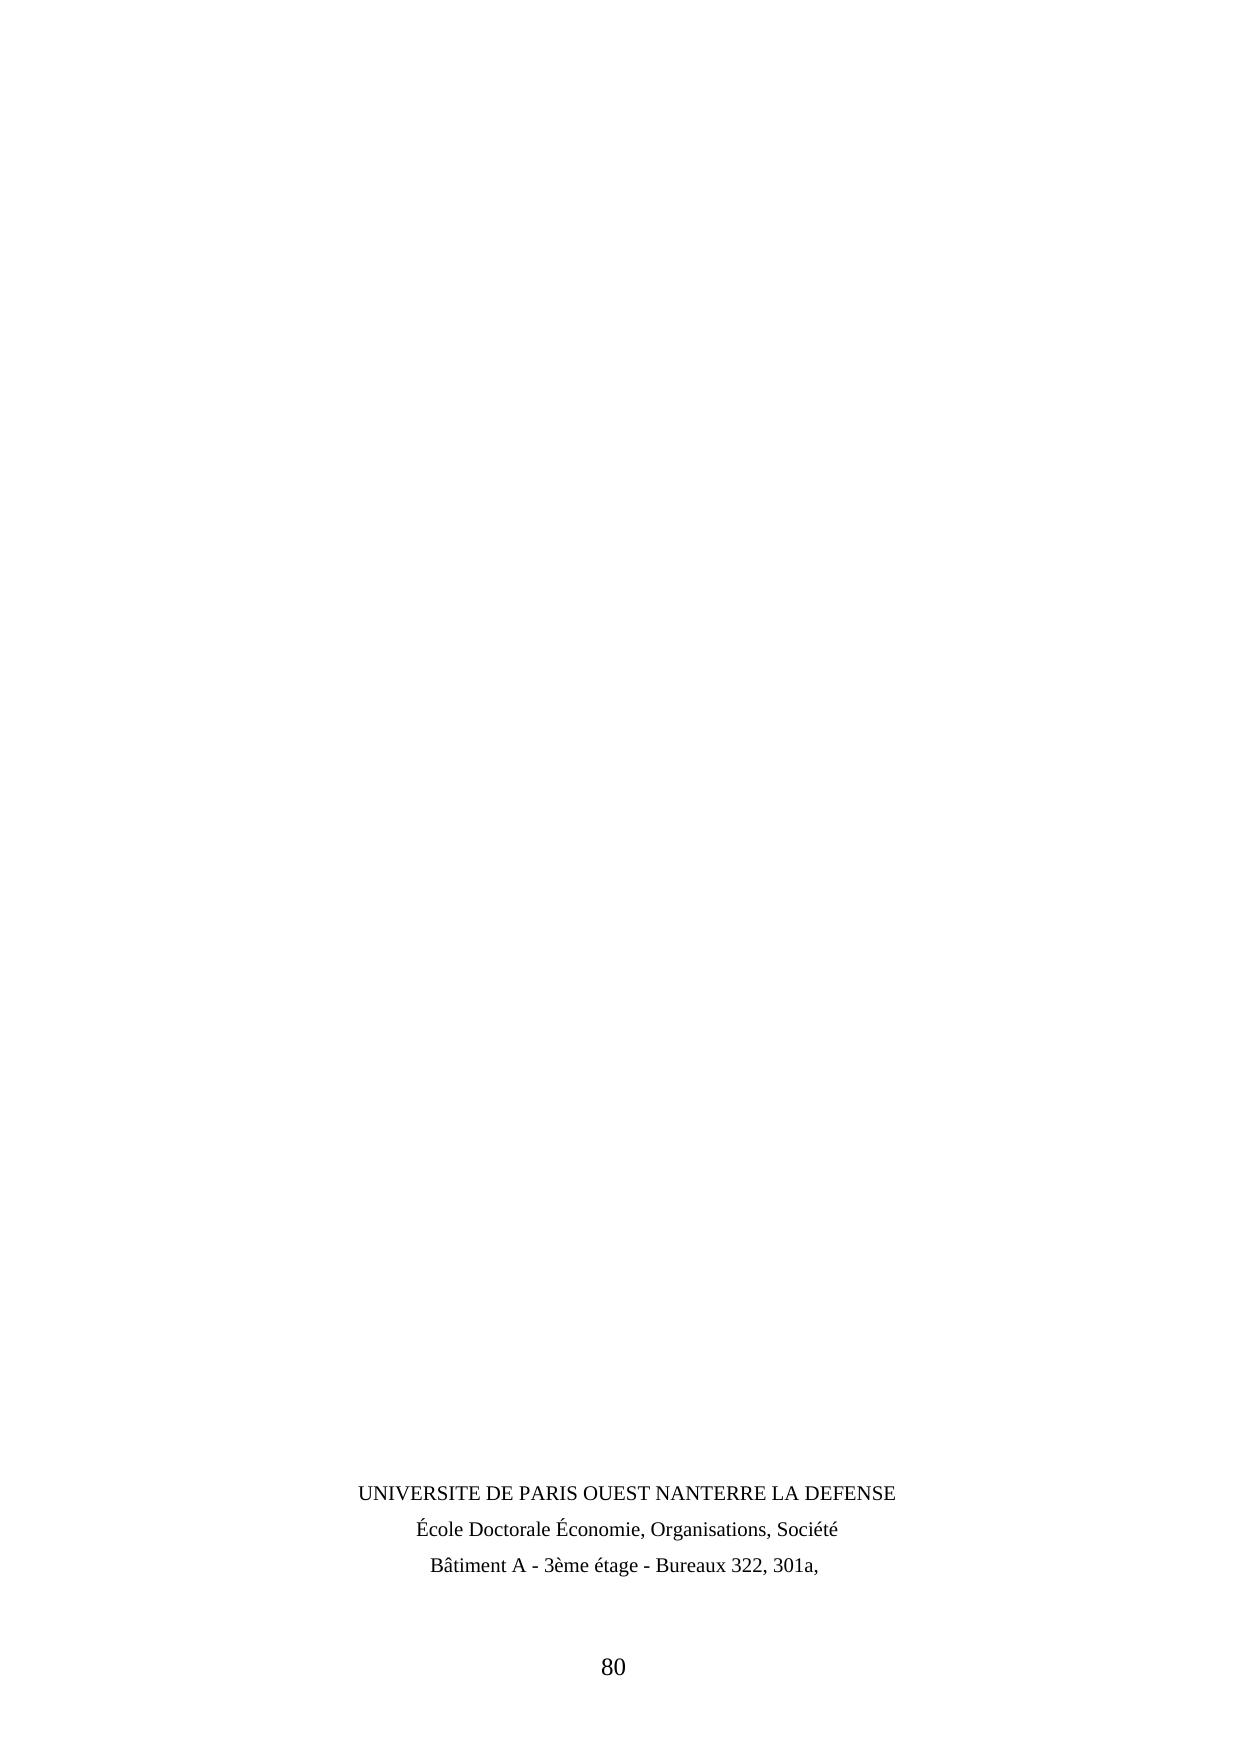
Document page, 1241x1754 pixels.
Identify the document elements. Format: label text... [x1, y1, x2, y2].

text Bâtiment A - 3ème étage - Bureaux 322, 301a, [148, 1553, 1106, 1577]
text UNIVERSITE DE PARIS OUEST NANTERRE LA DEFENSE [148, 1481, 1106, 1505]
text École Doctorale Économie, Organisations, Société [148, 1517, 1106, 1541]
